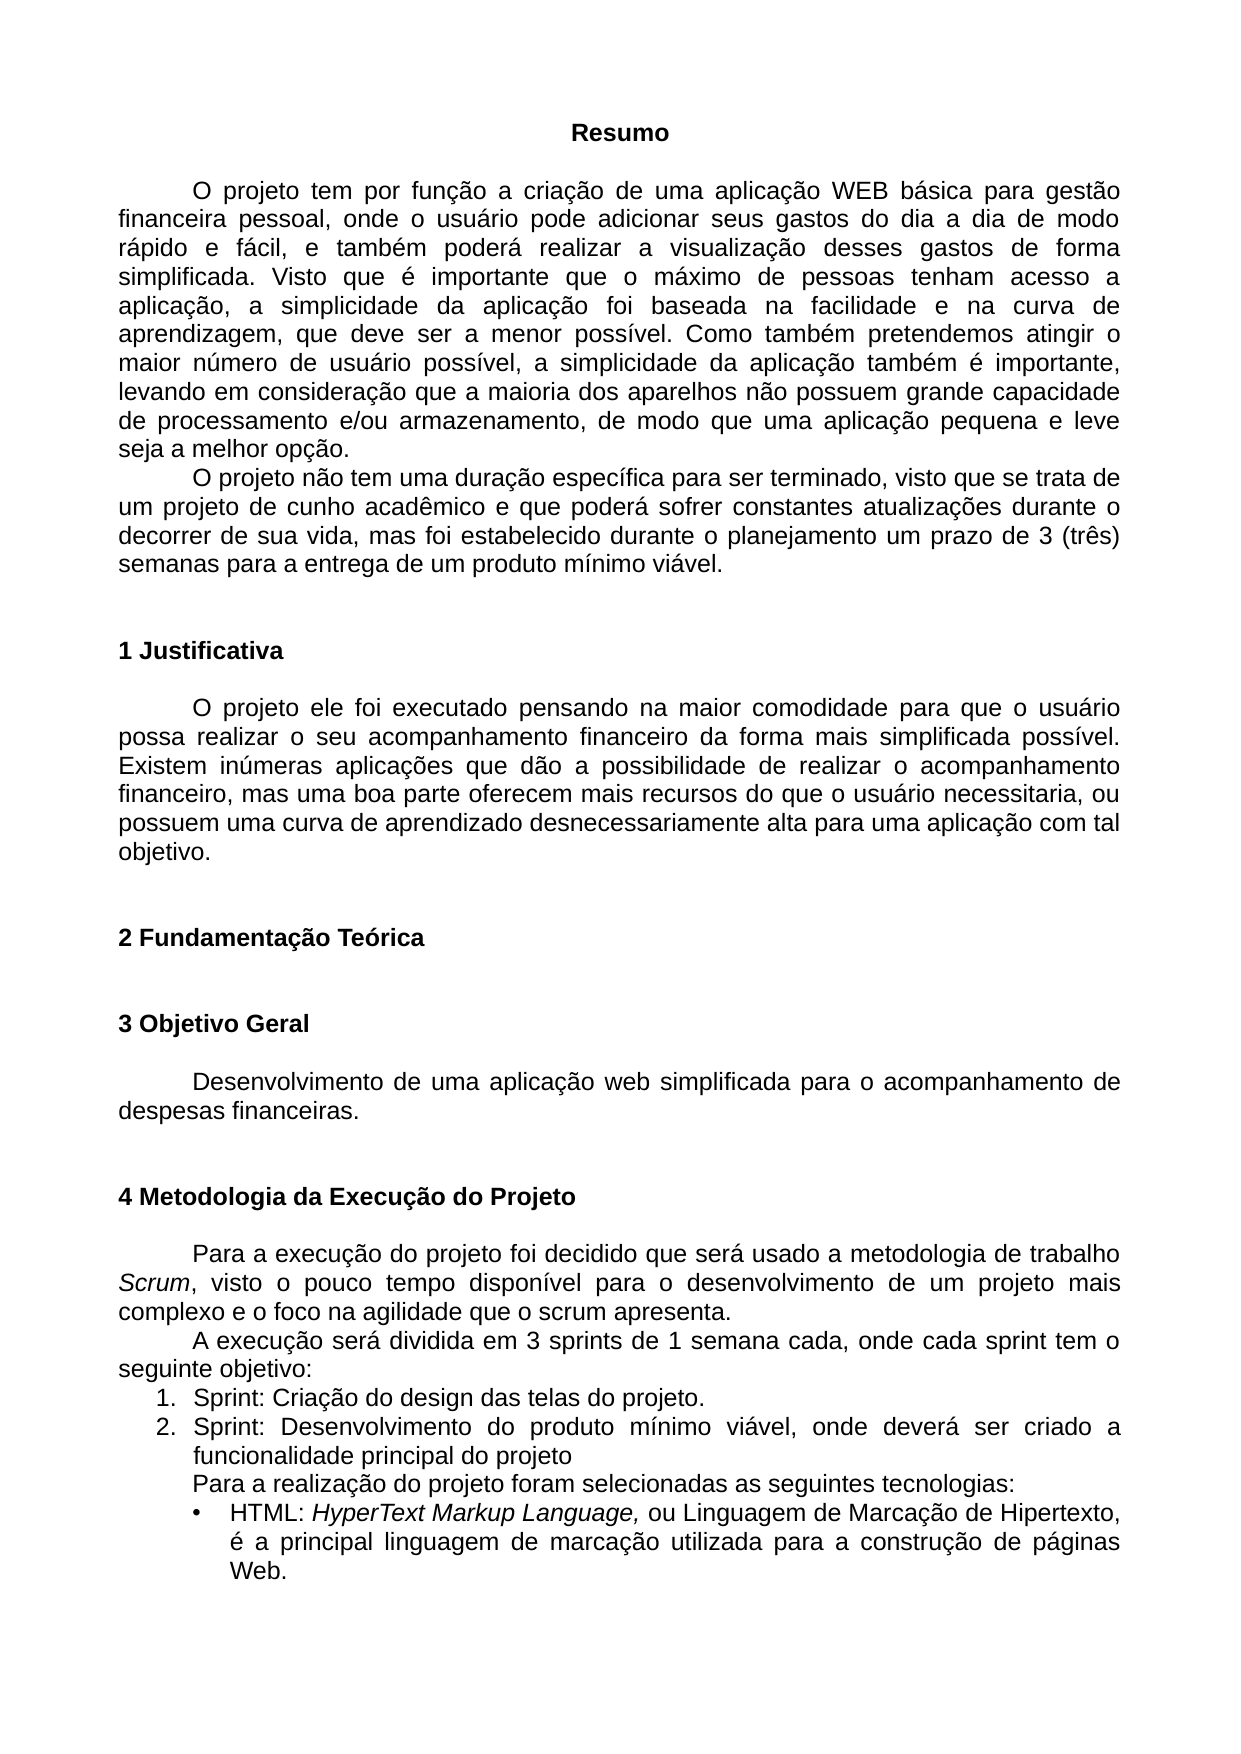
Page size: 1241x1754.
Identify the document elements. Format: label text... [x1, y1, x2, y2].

text O projeto não tem uma duração específica para ser terminado, visto que se trata de um projeto de cunho acadêmico e que poderá sofrer constantes atualizações durante o decorrer de sua vida, mas foi estabelecido durante o planejamento um prazo de 3 (três) semanas para a entrega de um produto mínimo viável. [118, 463, 1122, 578]
text 3 Objetivo Geral [118, 1009, 1122, 1038]
text Para a realização do projeto foram selecionadas as seguintes tecnologias: [118, 1469, 1122, 1498]
text O projeto ele foi executado pensando na maior comodidade para que o usuário possa realizar o seu acompanhamento financeiro da forma mais simplificada possível. Existem inúmeras aplicações que dão a possibilidade de realizar o acompanhamento financeiro, mas uma boa parte oferecem mais recursos do que o usuário necessitaria, ou possuem uma curva de aprendizado desnecessariamente alta para uma aplicação com tal objetivo. [118, 693, 1122, 866]
text Para a execução do projeto foi decidido que será usado a metodologia de trabalho Scrum, visto o pouco tempo disponível para o desenvolvimento de um projeto mais complexo e o foco na agilidade que o scrum apresenta. [118, 1239, 1122, 1326]
text Resumo [118, 118, 1122, 147]
list HTML: HyperText Markup Language, ou Linguagem de Marcação de Hipertexto, é a principal linguagem de marcação utilizada para a construção de páginas Web. [192, 1498, 1122, 1584]
text 2 Fundamentação Teórica [118, 923, 1122, 952]
text O projeto tem por função a criação de uma aplicação WEB básica para gestão financeira pessoal, onde o usuário pode adicionar seus gastos do dia a dia de modo rápido e fácil, e também poderá realizar a visualização desses gastos de forma simplificada. Visto que é importante que o máximo de pessoas tenham acesso a aplicação, a simplicidade da aplicação foi baseada na facilidade e na curva de aprendizagem, que deve ser a menor possível. Como também pretendemos atingir o maior número de usuário possível, a simplicidade da aplicação também é importante, levando em consideração que a maioria dos aparelhos não possuem grande capacidade de processamento e/ou armazenamento, de modo que uma aplicação pequena e leve seja a melhor opção. [118, 176, 1122, 463]
list Sprint: Desenvolvimento do produto mínimo viável, onde deverá ser criado a funcionalidade principal do projeto [156, 1412, 1122, 1469]
text 4 Metodologia da Execução do Projeto [118, 1182, 1122, 1211]
text 1 Justificativa [118, 636, 1122, 664]
text A execução será dividida em 3 sprints de 1 semana cada, onde cada sprint tem o seguinte objetivo: [118, 1326, 1122, 1383]
list Sprint: Criação do design das telas do projeto. [156, 1383, 1122, 1412]
text Desenvolvimento de uma aplicação web simplificada para o acompanhamento de despesas financeiras. [118, 1067, 1122, 1124]
